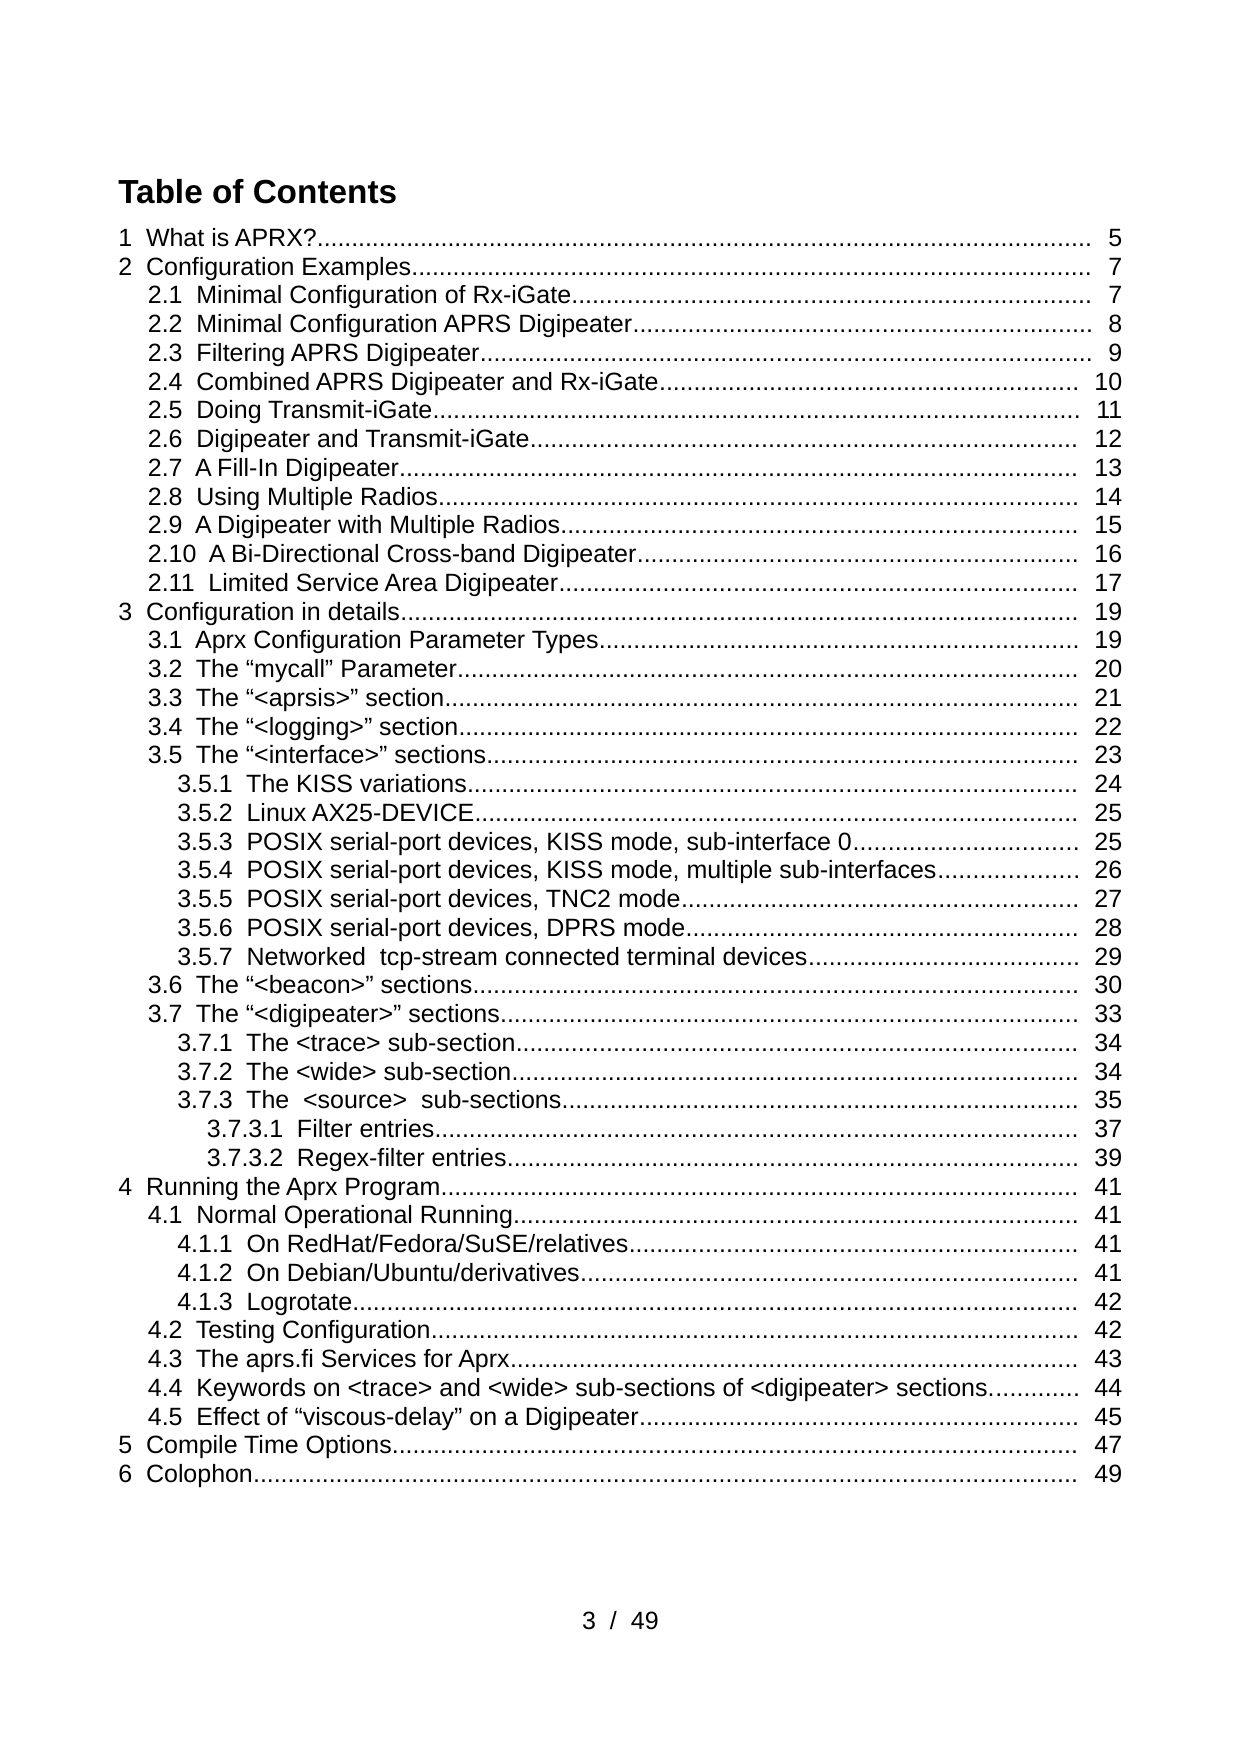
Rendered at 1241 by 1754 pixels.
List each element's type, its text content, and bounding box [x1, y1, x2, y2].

text 6 Colophon 49 [118, 1459, 1122, 1488]
text 3.5.5 POSIX serial-port devices, TNC2 mode 27 [177, 884, 1122, 913]
text 2.10 A Bi-Directional Cross-band Digipeater 16 [148, 539, 1122, 568]
text 4.2 Testing Configuration 42 [148, 1315, 1122, 1344]
text 1 What is APRX? 5 [118, 223, 1122, 252]
subtitle Table of Contents [118, 172, 1122, 210]
text 2.6 Digipeater and Transmit-iGate 12 [148, 424, 1122, 453]
text 5 Compile Time Options 47 [118, 1430, 1122, 1459]
text 4.4 Keywords on <trace> and <wide> sub-sections of <digipeater> sections. 44 [148, 1373, 1122, 1402]
text 3.7.3 The <source> sub-sections 35 [177, 1085, 1122, 1114]
text 2 Configuration Examples 7 [118, 252, 1122, 280]
text 4.5 Effect of “viscous-delay” on a Digipeater 45 [148, 1402, 1122, 1430]
text 3.7.1 The <trace> sub-section 34 [177, 1028, 1122, 1057]
text 3.5.1 The KISS variations 24 [177, 769, 1122, 798]
text 3.3 The “<aprsis>” section 21 [148, 683, 1122, 712]
text 3.1 Aprx Configuration Parameter Types 19 [148, 625, 1122, 654]
text 2.11 Limited Service Area Digipeater 17 [148, 568, 1122, 597]
text 2.5 Doing Transmit-iGate 11 [148, 395, 1122, 424]
text 3.4 The “<logging>” section 22 [148, 712, 1122, 740]
text 2.3 Filtering APRS Digipeater 9 [148, 338, 1122, 367]
text 3.5.2 Linux AX25-DEVICE 25 [177, 798, 1122, 827]
text 2.1 Minimal Configuration of Rx-iGate 7 [148, 280, 1122, 309]
text 2.4 Combined APRS Digipeater and Rx-iGate 10 [148, 367, 1122, 395]
text 3.5.4 POSIX serial-port devices, KISS mode, multiple sub-interfaces 26 [177, 855, 1122, 884]
text 3.7.3.1 Filter entries 37 [207, 1114, 1122, 1143]
text 4.1.1 On RedHat/Fedora/SuSE/relatives 41 [177, 1229, 1122, 1258]
text 3.6 The “<beacon>” sections 30 [148, 970, 1122, 999]
text 3.7.3.2 Regex-filter entries 39 [207, 1143, 1122, 1172]
text 3.2 The “mycall” Parameter 20 [148, 654, 1122, 683]
text 4.1.2 On Debian/Ubuntu/derivatives 41 [177, 1258, 1122, 1287]
text 4.3 The aprs.fi Services for Aprx 43 [148, 1344, 1122, 1373]
text 2.8 Using Multiple Radios 14 [148, 482, 1122, 510]
text 3 Configuration in details 19 [118, 597, 1122, 625]
text 4 Running the Aprx Program 41 [118, 1172, 1122, 1200]
text 3.5.3 POSIX serial-port devices, KISS mode, sub-interface 0 25 [177, 827, 1122, 855]
text 4.1.3 Logrotate 42 [177, 1287, 1122, 1315]
text 2.2 Minimal Configuration APRS Digipeater 8 [148, 309, 1122, 338]
text 3.7.2 The <wide> sub-section 34 [177, 1057, 1122, 1085]
text 3.5.7 Networked tcp-stream connected terminal devices 29 [177, 942, 1122, 970]
text 4.1 Normal Operational Running 41 [148, 1200, 1122, 1229]
text 3.7 The “<digipeater>” sections 33 [148, 999, 1122, 1028]
text 2.9 A Digipeater with Multiple Radios 15 [148, 510, 1122, 539]
text 2.7 A Fill-In Digipeater 13 [148, 453, 1122, 482]
text 3.5.6 POSIX serial-port devices, DPRS mode 28 [177, 913, 1122, 942]
text 3.5 The “<interface>” sections 23 [148, 740, 1122, 769]
